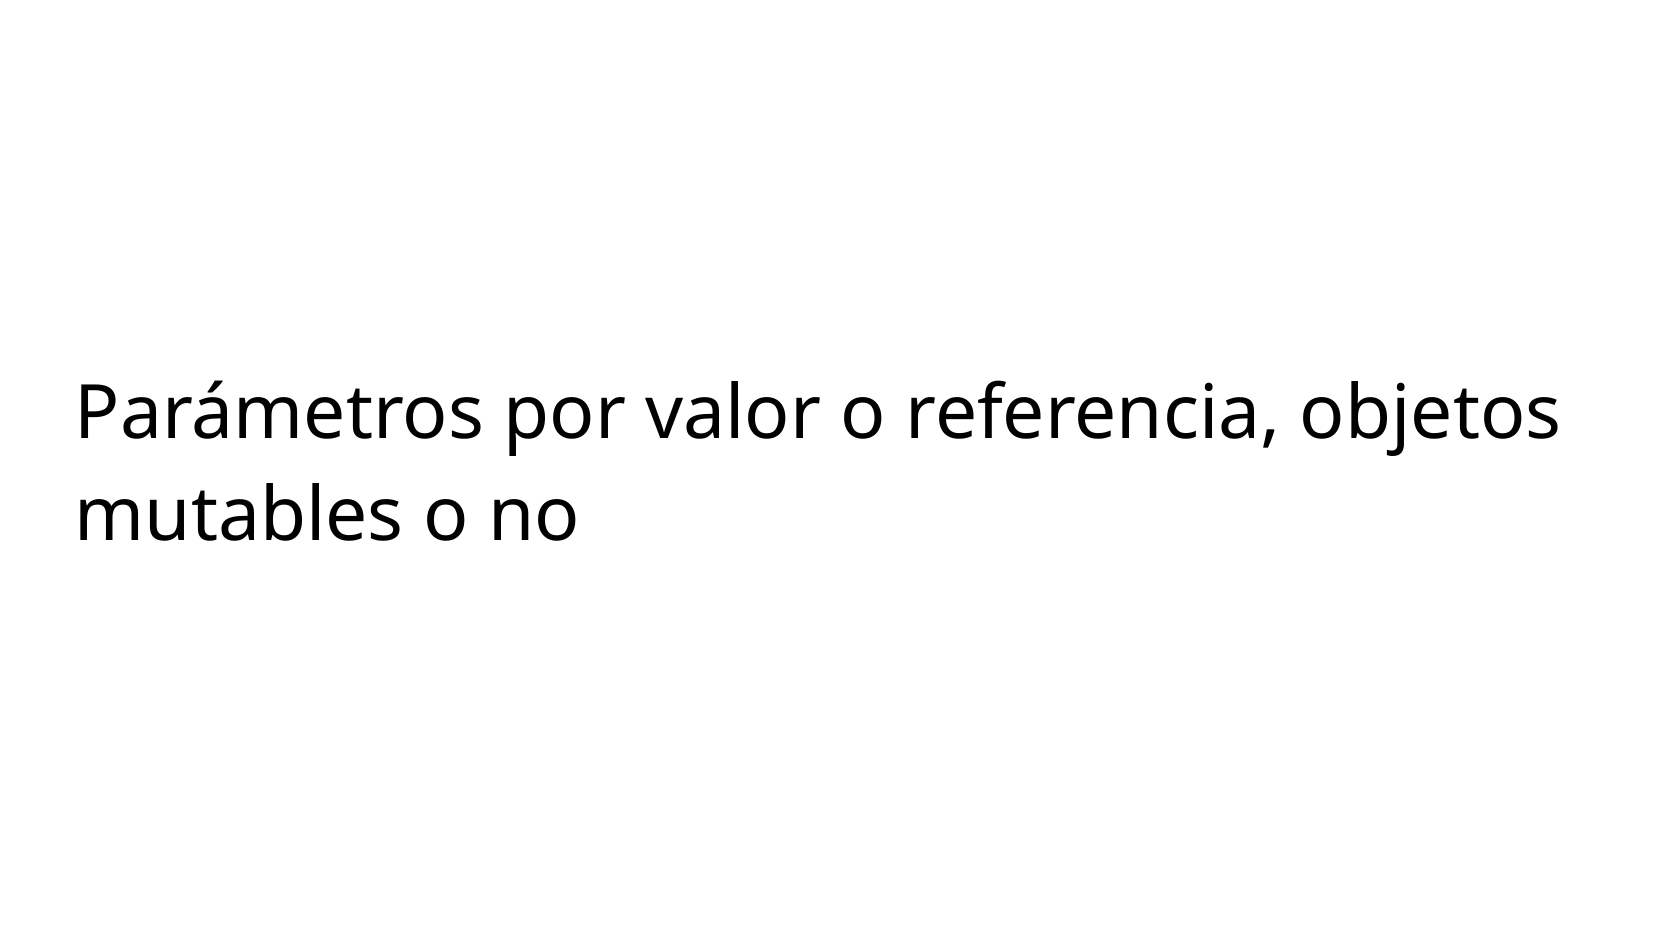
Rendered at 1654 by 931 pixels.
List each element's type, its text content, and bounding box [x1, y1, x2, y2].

text_box Parámetros por valor o referencia, objetos mutables o no [60, 51, 1606, 871]
